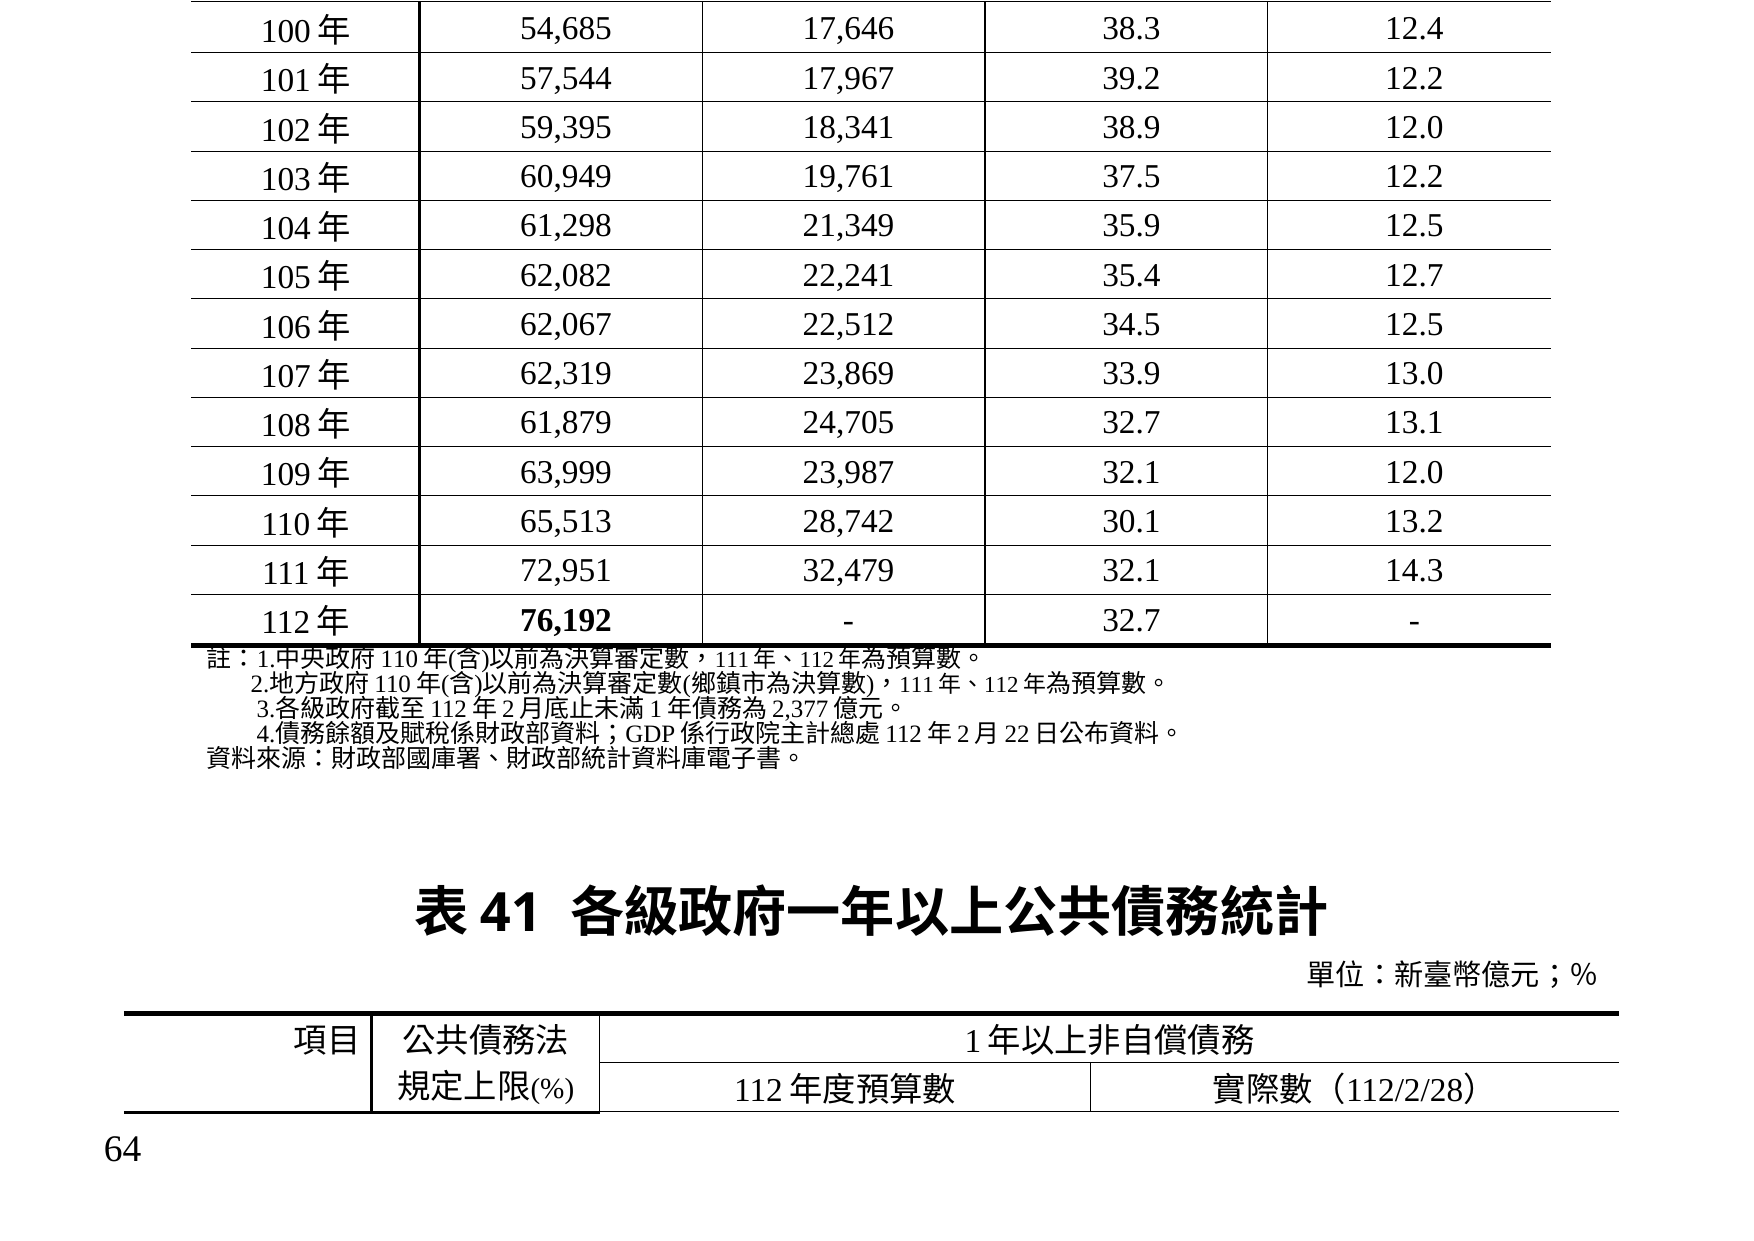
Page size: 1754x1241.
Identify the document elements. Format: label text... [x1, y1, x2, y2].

table_cell 38.9 [986, 102, 1267, 151]
table_cell 12.4 [1268, 2, 1551, 52]
table_cell 100年 [191, 2, 418, 52]
table_cell 24,705 [703, 398, 984, 446]
table_cell 32,479 [703, 546, 984, 594]
table_cell 13.2 [1268, 496, 1551, 545]
table_cell 12.0 [1268, 102, 1551, 151]
table_cell 39.2 [986, 53, 1267, 101]
table_cell 57,544 [421, 53, 702, 101]
table_cell 62,067 [421, 299, 702, 348]
table_cell 12.2 [1268, 152, 1551, 200]
table_cell 105年 [191, 250, 418, 298]
table_cell 12.7 [1268, 250, 1551, 298]
table_cell 32.7 [986, 595, 1267, 643]
table_cell 13.0 [1268, 349, 1551, 397]
text 註：1.中央政府110年(含)以前為決算審定數，111年、112年為預算數。 [207, 648, 1554, 673]
table_header 項目 政府別 [124, 1016, 370, 1111]
table_cell 62,082 [421, 250, 702, 298]
table_cell 13.1 [1268, 398, 1551, 446]
table_cell 106年 [191, 299, 418, 348]
subtitle 表41 各級政府一年以上公共債務統計 [103, 873, 1639, 948]
table_cell 65,513 [421, 496, 702, 545]
table_cell 103年 [191, 152, 418, 200]
table_cell 17,967 [703, 53, 984, 101]
table_cell 37.5 [986, 152, 1267, 200]
table_cell 109年 [191, 447, 418, 495]
table_cell 102年 [191, 102, 418, 151]
table_cell 22,512 [703, 299, 984, 348]
table_cell 12.2 [1268, 53, 1551, 101]
table_cell 59,395 [421, 102, 702, 151]
table_cell 108年 [191, 398, 418, 446]
table_cell 63,999 [421, 447, 702, 495]
table_cell 33.9 [986, 349, 1267, 397]
table_cell 76,192 [421, 595, 702, 643]
table_cell 34.5 [986, 299, 1267, 348]
table_cell 17,646 [703, 2, 984, 52]
table_cell 12.5 [1268, 201, 1551, 249]
table_cell 22,241 [703, 250, 984, 298]
table_cell 14.3 [1268, 546, 1551, 594]
table_cell 60,949 [421, 152, 702, 200]
table_cell 61,298 [421, 201, 702, 249]
table_cell 12.5 [1268, 299, 1551, 348]
table_cell 23,869 [703, 349, 984, 397]
table_cell 38.3 [986, 2, 1267, 52]
table_cell - [1268, 595, 1551, 643]
text 資料來源：財政部國庫署、財政部統計資料庫電子書。 [207, 748, 1554, 773]
table_cell 111年 [191, 546, 418, 594]
table_cell 28,742 [703, 496, 984, 545]
table_cell 112年度預算數 [600, 1063, 1090, 1111]
text 2.地方政府110年(含)以前為決算審定數(鄉鎮市為決算數)，111年、112年為預算數。 [244, 673, 1554, 698]
table_cell 112年 [191, 595, 418, 643]
table_cell 32.1 [986, 546, 1267, 594]
table_cell 實際數（112/2/28） [1091, 1063, 1619, 1111]
table_cell 72,951 [421, 546, 702, 594]
table_cell 54,685 [421, 2, 702, 52]
table_cell 110年 [191, 496, 418, 545]
text 3.各級政府截至112年2月底止未滿1年債務為2,377億元。 [103, 698, 1554, 723]
table_cell 62,319 [421, 349, 702, 397]
table_cell 23,987 [703, 447, 984, 495]
table_header 1年以上非自償債務 [600, 1016, 1619, 1062]
text 單位：新臺幣億元；％ [118, 959, 1598, 992]
table_cell 12.0 [1268, 447, 1551, 495]
table_cell 21,349 [703, 201, 984, 249]
table_cell 19,761 [703, 152, 984, 200]
table_header 公共債務法 規定上限(%) [373, 1016, 599, 1111]
table_cell 35.9 [986, 201, 1267, 249]
table_cell 30.1 [986, 496, 1267, 545]
table_cell 61,879 [421, 398, 702, 446]
table_cell 32.1 [986, 447, 1267, 495]
table_cell 107年 [191, 349, 418, 397]
table_cell 104年 [191, 201, 418, 249]
text 4.債務餘額及賦稅係財政部資料；GDP係行政院主計總處112年2月22日公布資料。 [103, 723, 1554, 748]
table_cell 101年 [191, 53, 418, 101]
table_cell 32.7 [986, 398, 1267, 446]
table_cell - [703, 595, 984, 643]
table_cell 18,341 [703, 102, 984, 151]
table_cell 35.4 [986, 250, 1267, 298]
